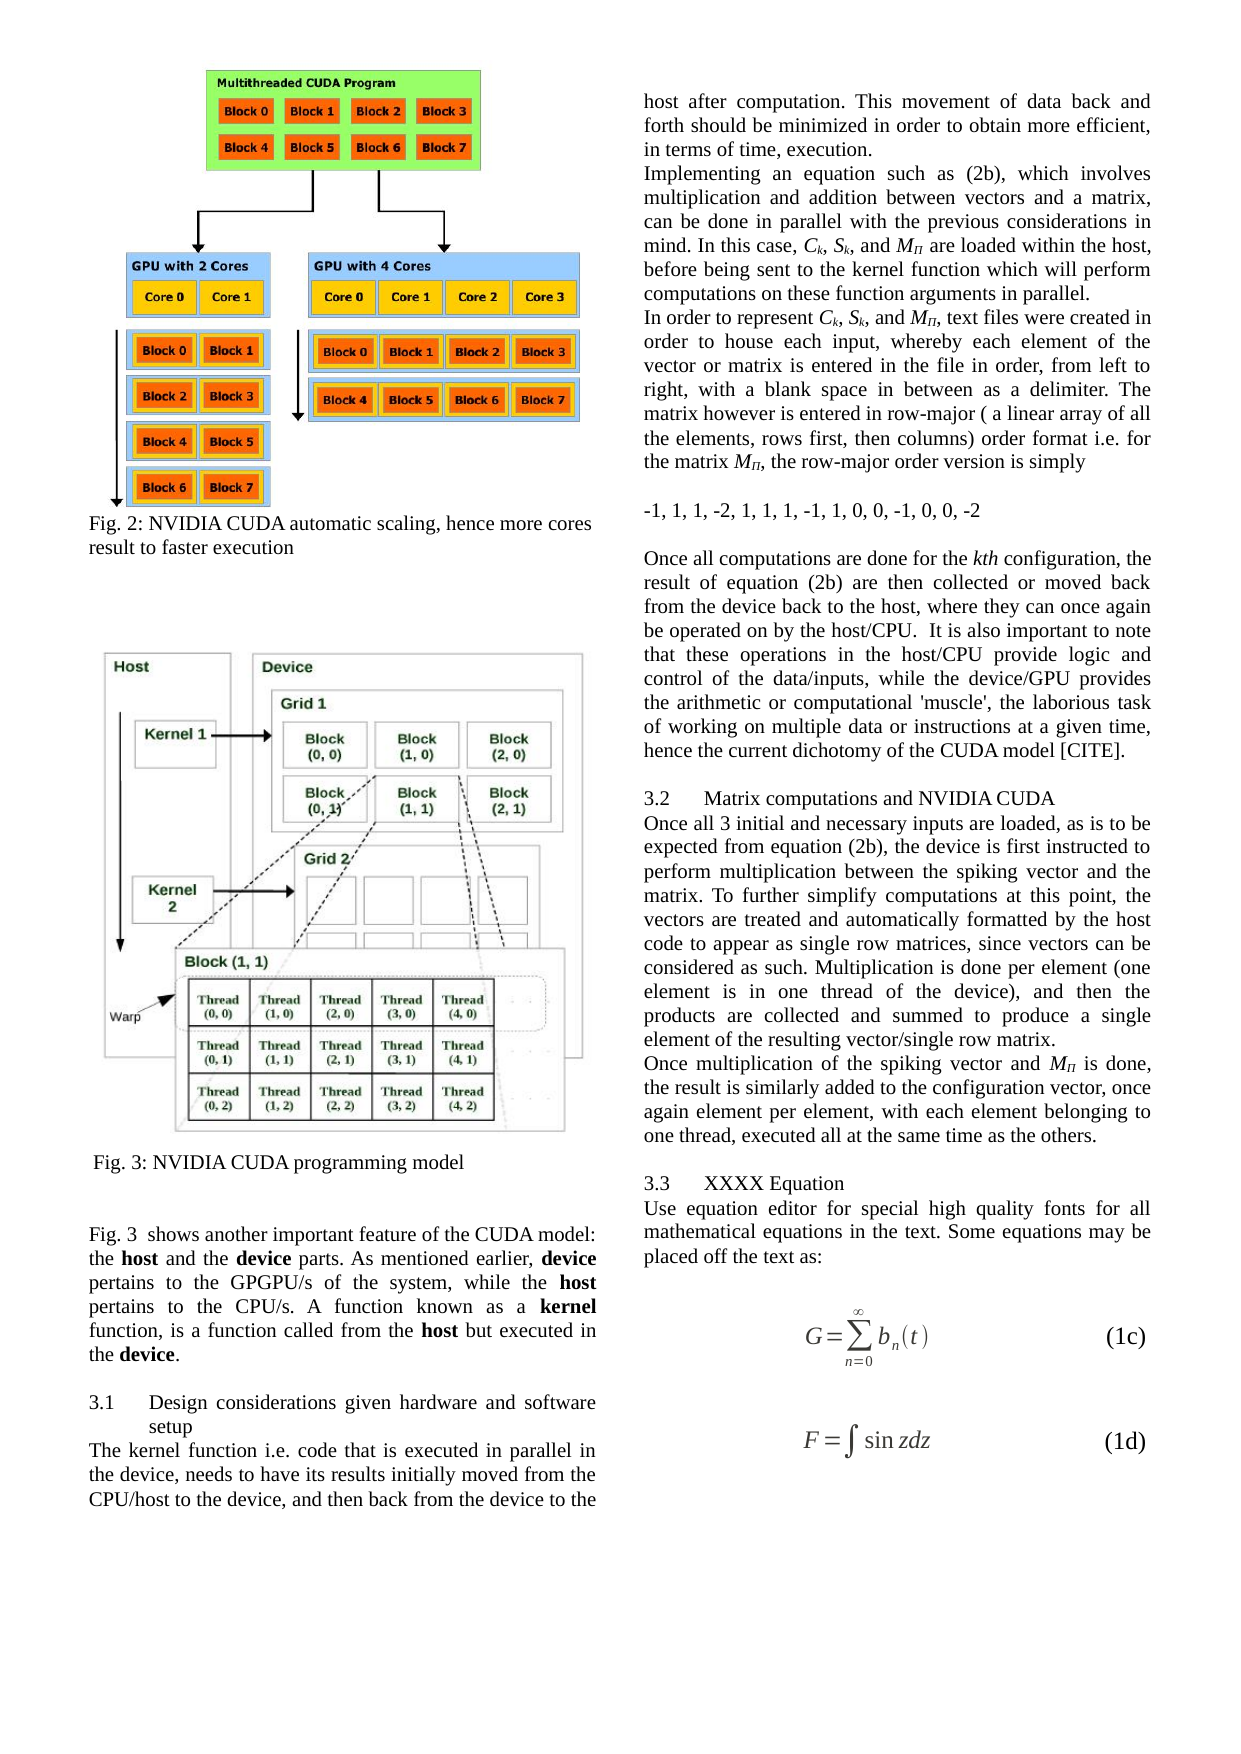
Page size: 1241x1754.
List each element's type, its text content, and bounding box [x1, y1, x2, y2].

text Once multiplication of the spiking vector and MΠ is done, the result is similarly added to the configuration vector, once again element per element, with each element belonging to one thread, executed all at the same time as the others. [644, 1051, 1152, 1147]
text Fig. 2: NVIDIA CUDA automatic scaling, hence more cores result to faster execution [88, 511, 596, 559]
table_header [644, 1296, 1095, 1388]
text host after computation. This movement of data back and forth should be minimized in order to obtain more efficient, in terms of time, execution. [644, 88, 1152, 161]
picture [88, 60, 597, 511]
text Once all 3 initial and necessary inputs are loaded, as is to be expected from equation (2b), the device is first instructed to perform multiplication between the spiking vector and the matrix. To further simplify computations at this point, the vectors are treated and automatically formatted by the host code to appear as single row matrices, since vectors can be considered as such. Multiplication is done per element (one element is in one thread of the device), and then the products are collected and summed to produce a single element of the resulting vector/single row matrix. [644, 810, 1152, 1051]
table_header [644, 1416, 1095, 1478]
subtitle XXXX Equation [644, 1171, 1152, 1195]
picture [93, 643, 601, 1150]
text Fig. 3 shows another important feature of the CUDA model: the host and the device parts. As mentioned earlier, device pertains to the GPGPU/s of the system, while the host pertains to the CPU/s. A function known as a kernel function, is a function called from the host but executed in the device. [88, 1222, 596, 1366]
text Implementing an equation such as (2b), which involves multiplication and addition between vectors and a matrix, can be done in parallel with the previous considerations in mind. In this case, Ck, Sk, and MΠ are loaded within the host, before being sent to the kernel function which will perform computations on these function arguments in parallel. [644, 161, 1152, 305]
text Fig. 3: NVIDIA CUDA programming model [93, 1150, 601, 1174]
subtitle Design considerations given hardware and software setup [88, 1390, 596, 1438]
subtitle Matrix computations and NVIDIA CUDA [644, 786, 1152, 810]
text The kernel function i.e. code that is executed in parallel in the device, needs to have its results initially moved from the CPU/host to the device, and then back from the device to the [88, 1438, 596, 1511]
text -1, 1, 1, -2, 1, 1, 1, -1, 1, 0, 0, -1, 0, 0, -2 [644, 498, 1152, 522]
text In order to represent Ck, Sk, and MΠ, text files were created in order to house each input, whereby each element of the vector or matrix is entered in the file in order, from left to right, with a blank space in between as a delimiter. The matrix however is entered in row-major ( a linear array of all the elements, rows first, then columns) order format i.e. for the matrix MΠ, the row-major order version is simply [644, 305, 1152, 473]
table_header (1d) [1095, 1416, 1152, 1478]
text Use equation editor for special high quality fonts for all mathematical equations in the text. Some equations may be placed off the text as: [644, 1195, 1152, 1268]
table_header (1c) [1095, 1296, 1152, 1388]
text Once all computations are done for the kth configuration, the result of equation (2b) are then collected or moved back from the device back to the host, where they can once again be operated on by the host/CPU. It is also important to note that these operations in the host/CPU provide logic and control of the data/inputs, while the device/GPU provides the arithmetic or computational 'muscle', the laborious task of working on multiple data or instructions at a given time, hence the current dichotomy of the CUDA model [CITE]. [644, 546, 1152, 762]
